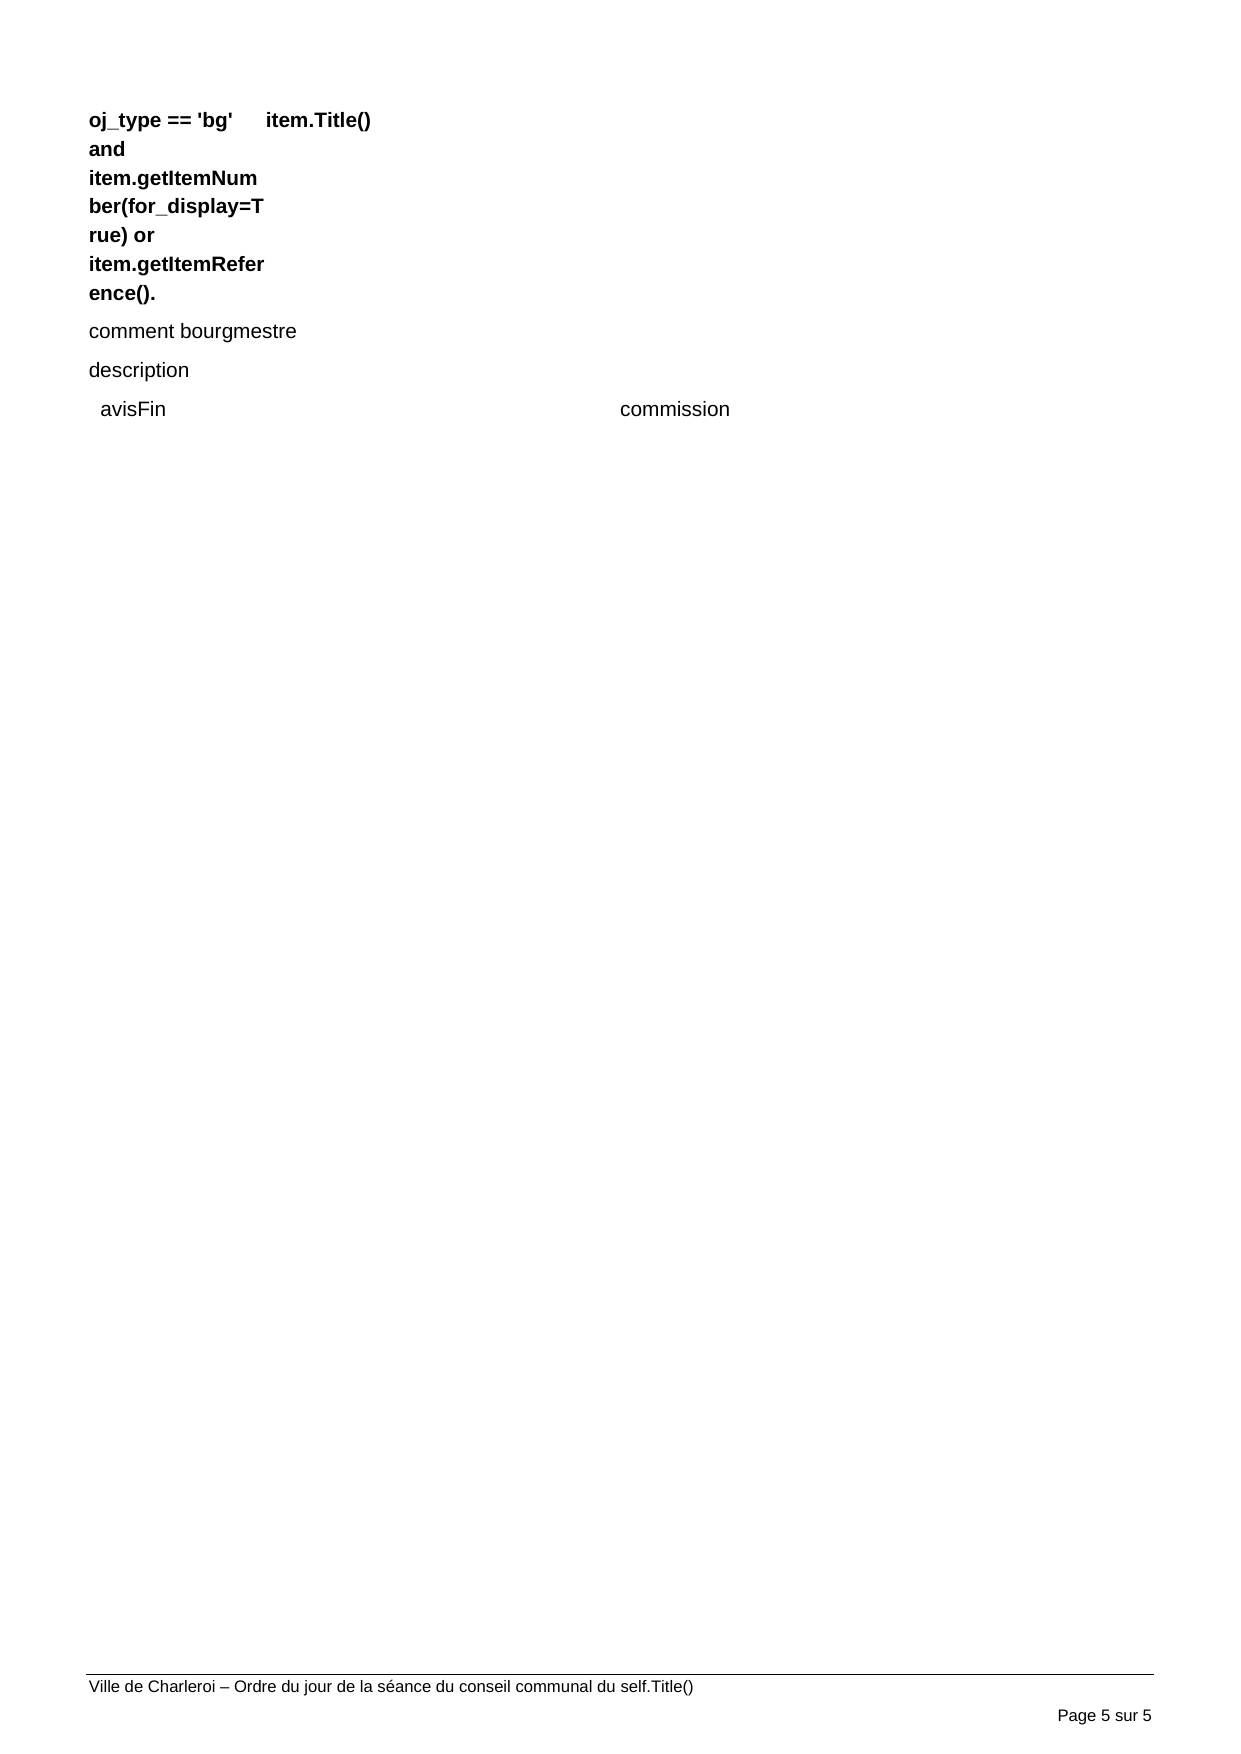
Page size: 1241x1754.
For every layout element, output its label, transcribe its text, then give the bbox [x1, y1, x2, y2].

table_cell description [89, 358, 1152, 397]
table_header commission [620, 397, 1152, 421]
table_cell comment bourgmestre [89, 319, 1152, 358]
table_header item.Title() [266, 108, 1152, 319]
table_header avisFin [89, 397, 620, 421]
table_header oj_type == 'bg' and item.getItemNumber(for_display=True) or item.getItemReference(). [89, 108, 266, 319]
